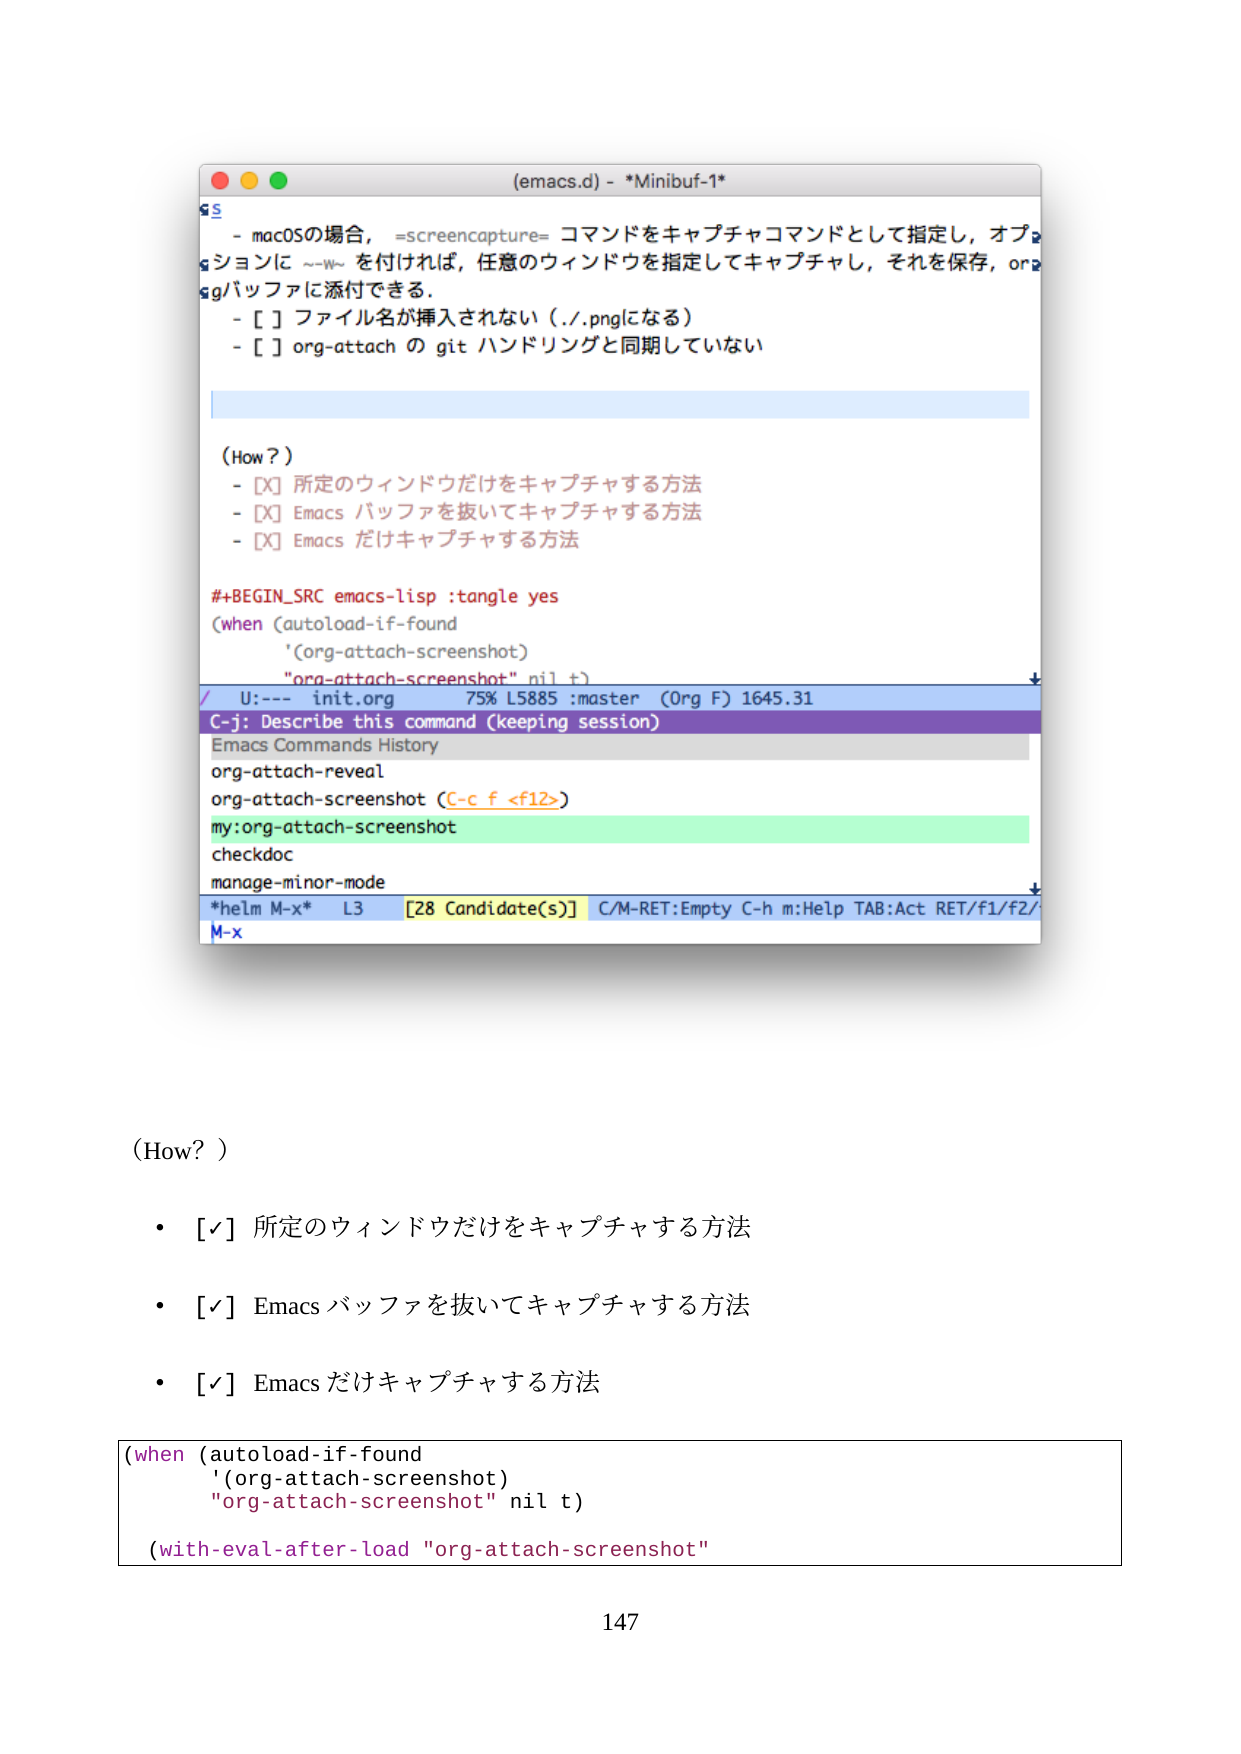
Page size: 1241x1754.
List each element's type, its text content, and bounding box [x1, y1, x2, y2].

text '(org-attach-screenshot) [119, 1464, 1121, 1488]
text (when (autoload-if-found [119, 1441, 1121, 1464]
text "org-attach-screenshot" nil t) [119, 1488, 1121, 1511]
list [✓] Emacs だけキャプチャする方法 [156, 1363, 1122, 1428]
text (with-eval-after-load "org-attach-screenshot" [119, 1535, 1121, 1565]
text （How？） [118, 1131, 1122, 1195]
list [✓] Emacs バッファを抜いてキャプチャする方法 [156, 1285, 1122, 1350]
list [✓] 所定のウィンドウだけをキャプチャする方法 [156, 1208, 1122, 1273]
